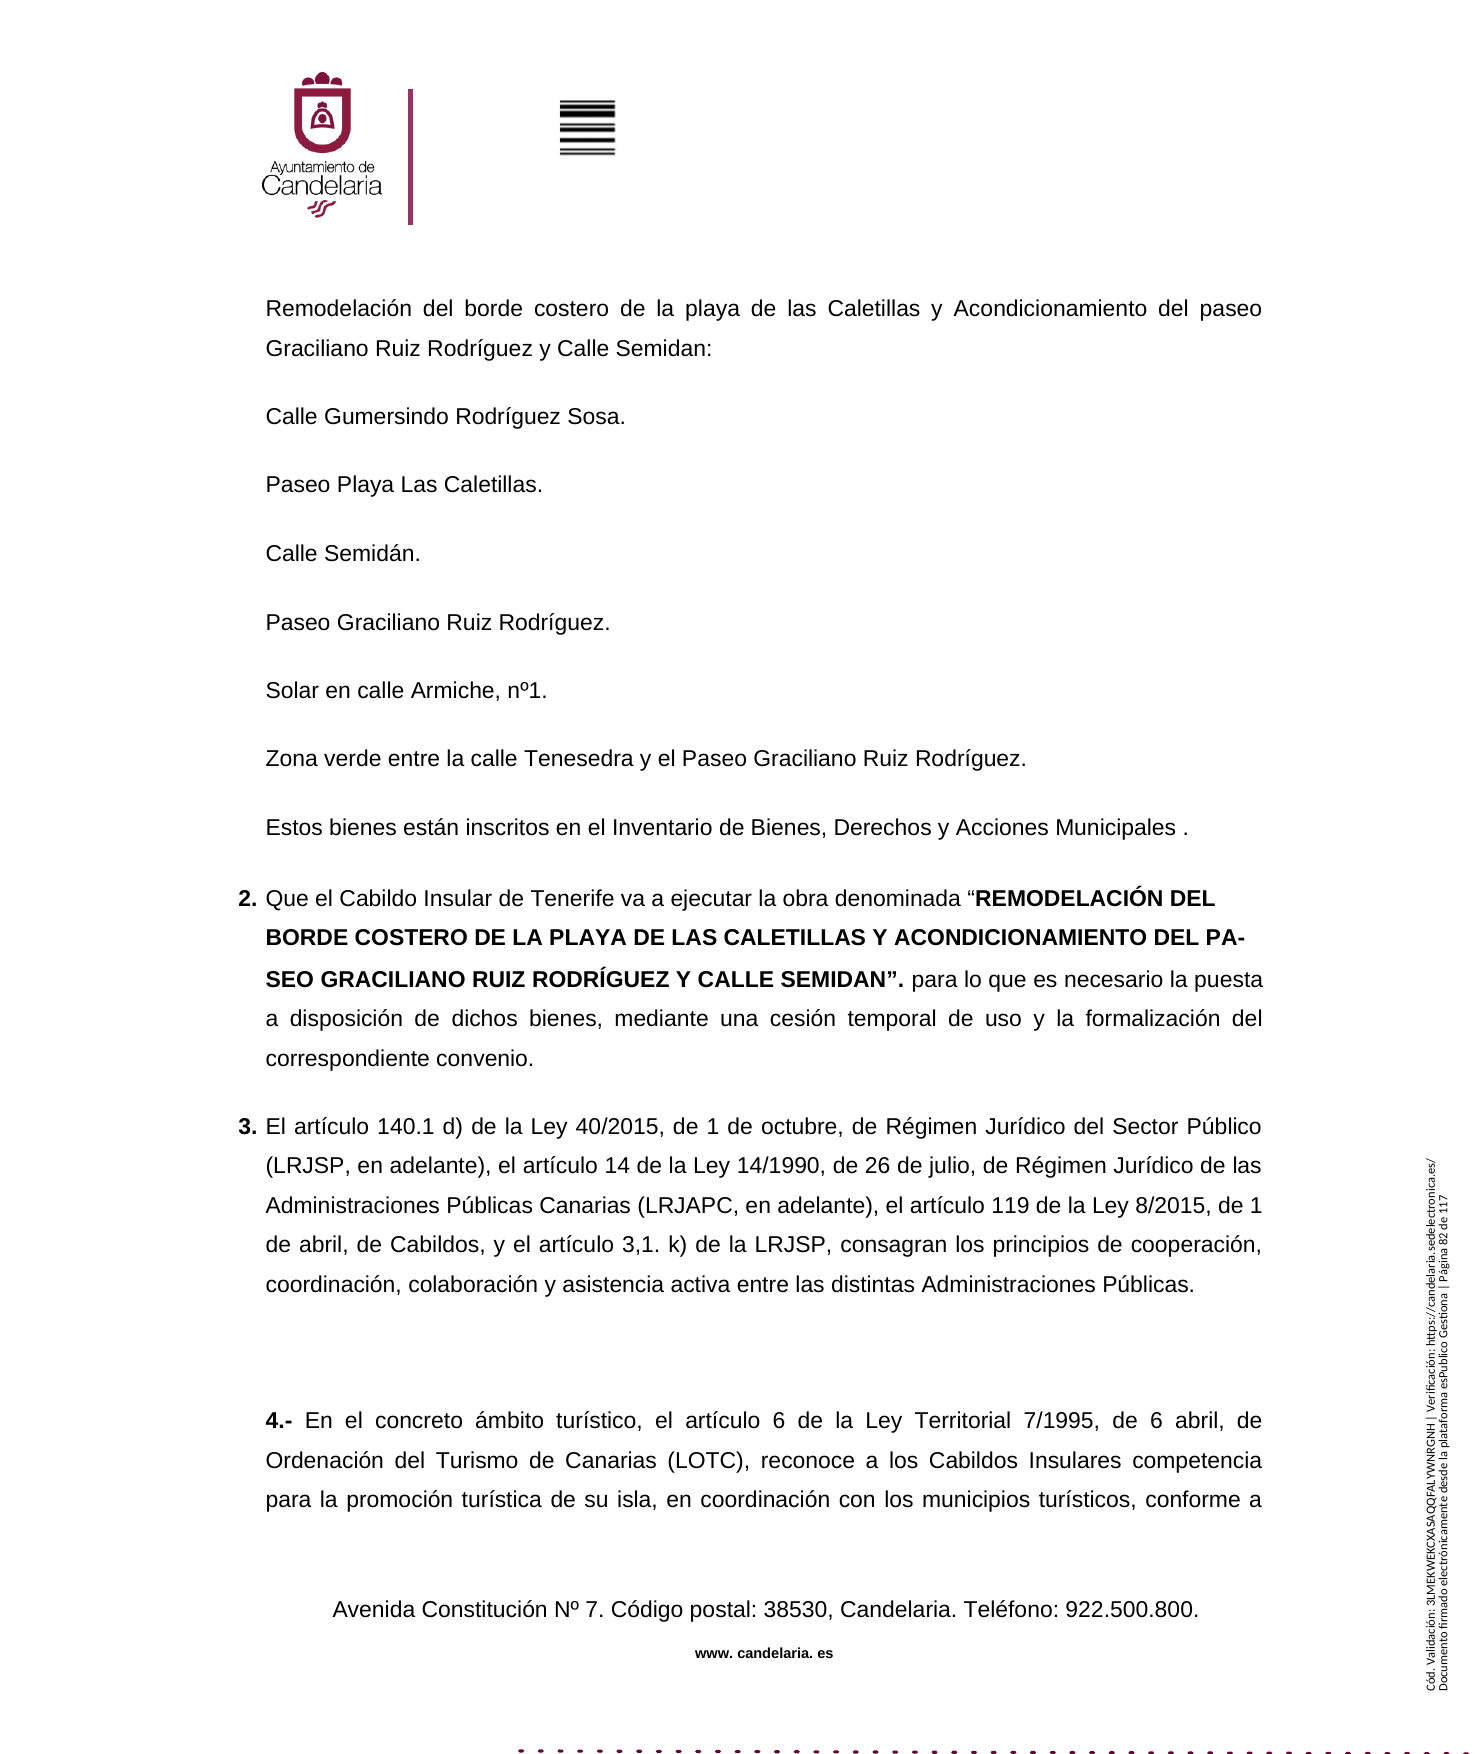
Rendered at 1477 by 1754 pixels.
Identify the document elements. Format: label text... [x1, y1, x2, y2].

text Estos bienes están inscritos en el Inventario de Bienes, Derechos y Acciones Municipales . [265, 813, 1263, 840]
text 4.- En el concreto ámbito turístico, el artículo 6 de la Ley Territorial 7/1995, de 6 abril, de Ordenación del Turismo de Canarias (LOTC), reconoce a los Cabildos Insulares competencia para la promoción turística de su isla, en coordinación con los municipios turísticos, conforme a [265, 1407, 1263, 1513]
text Calle Gumersindo Rodríguez Sosa. [265, 403, 1263, 429]
text Solar en calle Armiche, nº1. [265, 677, 1263, 703]
list Remodelación del borde costero de la playa de las Caletillas y Acondicionamiento del paseo Graciliano Ruiz Rodríguez y Calle Semidan: [238, 295, 1263, 361]
text Paseo Playa Las Caletillas. [265, 471, 1263, 498]
text Paseo Graciliano Ruiz Rodríguez. [265, 608, 1263, 635]
list El artículo 140.1 d) de la Ley 40/2015, de 1 de octubre, de Régimen Jurídico del Sector Público (LRJSP, en adelante), el artículo 14 de la Ley 14/1990, de 26 de julio, de Régimen Jurídico de las Administraciones Públicas Canarias (LRJAPC, en adelante), el artículo 119 de la Ley 8/2015, de 1 de abril, de Cabildos, y el artículo 3,1. k) de la LRJSP, consagran los principios de cooperación, coordinación, colaboración y asistencia activa entre las distintas Administraciones Públicas. [238, 1113, 1263, 1297]
text BORDE COSTERO DE LA PLAYA DE LAS CALETILLAS Y ACONDICIONAMIENTO DEL PA- [265, 924, 1263, 951]
text SEO GRACILIANO RUIZ RODRÍGUEZ Y CALLE SEMIDAN”. para lo que es necesario la puesta a disposición de dichos bienes, mediante una cesión temporal de uso y la formalización del correspondiente convenio. [265, 966, 1263, 1071]
text Calle Semidán. [265, 540, 1263, 566]
text Zona verde entre la calle Tenesedra y el Paseo Graciliano Ruiz Rodríguez. [265, 745, 1263, 771]
list Que el Cabildo Insular de Tenerife va a ejecutar la obra denominada “REMODELACIÓN DEL [238, 885, 1263, 911]
